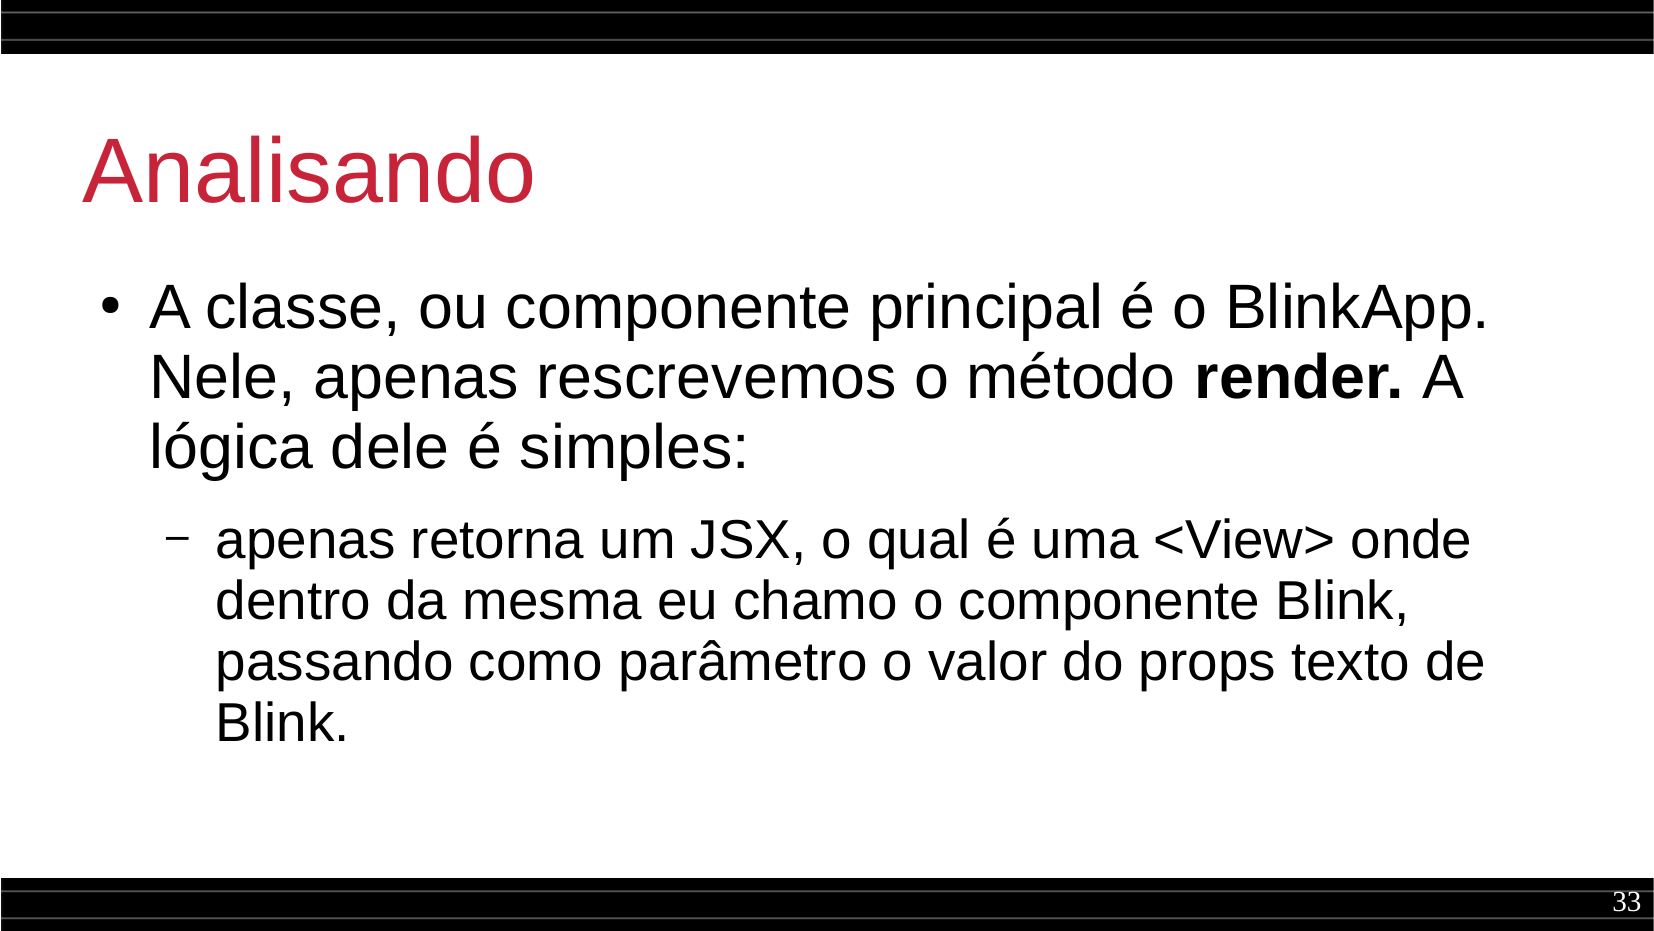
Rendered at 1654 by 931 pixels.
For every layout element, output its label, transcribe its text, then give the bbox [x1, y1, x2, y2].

picture [1, 0, 1654, 54]
picture [1, 878, 1654, 931]
list A classe, ou componente principal é o BlinkApp. Nele, apenas rescrevemos o método render. A lógica dele é simples: apenas retorna um JSX, o qual é uma <View> onde dentro da mesma eu chamo o componente Blink, passando como parâmetro o valor do props texto de Blink. [82, 271, 1571, 758]
title Analisando [82, 92, 1571, 249]
